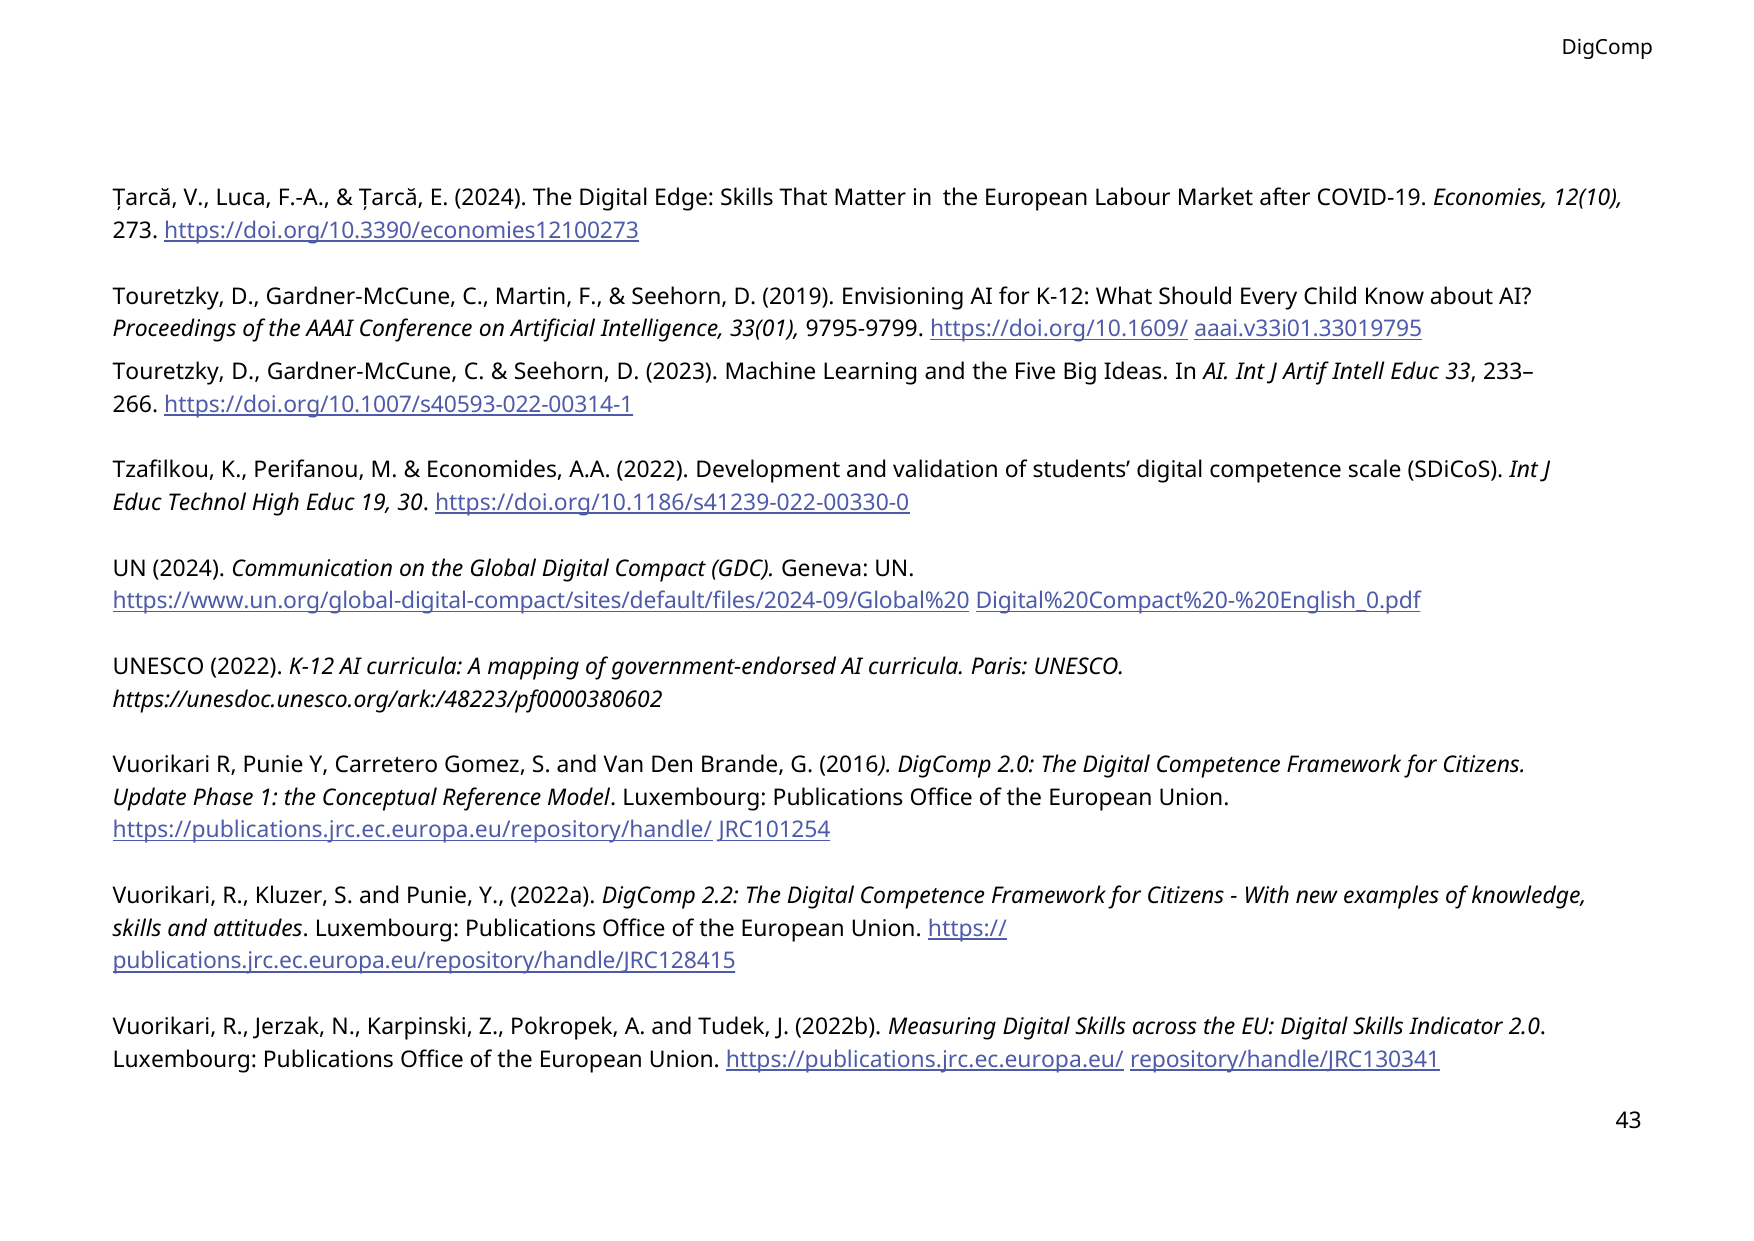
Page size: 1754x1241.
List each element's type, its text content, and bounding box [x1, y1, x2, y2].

text Vuorikari, R., Kluzer, S. and Punie, Y., (2022a). DigComp 2.2: The Digital Competence Framework for Citizens - With new examples of knowledge, skills and attitudes. Luxembourg: Publications Office of the European Union. https:// publications.jrc.ec.europa.eu/repository/handle/JRC128415 [112, 879, 1594, 976]
text UN (2024). Communication on the Global Digital Compact (GDC). Geneva: UN. https://www.un.org/global-digital-compact/sites/default/files/2024-09/Global%20 Digital%20Compact%20-%20English_0.pdf [112, 552, 1595, 616]
text UNESCO (2022). K-12 AI curricula: A mapping of government-endorsed AI curricula. Paris: UNESCO. https://unesdoc.unesco.org/ark:/48223/pf0000380602 [112, 650, 1594, 714]
text Tzafilkou, K., Perifanou, M. & Economides, A.A. (2022). Development and validation of students’ digital competence scale (SDiCoS). Int J Educ Technol High Educ 19, 30. https://doi.org/10.1186/s41239-022-00330-0 [112, 453, 1600, 517]
text Vuorikari, R., Jerzak, N., Karpinski, Z., Pokropek, A. and Tudek, J. (2022b). Measuring Digital Skills across the EU: Digital Skills Indicator 2.0. Luxembourg: Publications Office of the European Union. https://publications.jrc.ec.europa.eu/ repository/handle/JRC130341 [112, 1010, 1595, 1074]
text Vuorikari R, Punie Y, Carretero Gomez, S. and Van Den Brande, G. (2016). DigComp 2.0: The Digital Competence Framework for Citizens. Update Phase 1: the Conceptual Reference Model. Luxembourg: Publications Office of the European Union. https://publications.jrc.ec.europa.eu/repository/handle/ JRC101254 [112, 748, 1553, 845]
text Touretzky, D., Gardner-McCune, C. & Seehorn, D. (2023). Machine Learning and the Five Big Ideas. In AI. Int J Artif Intell Educ 33, 233–266. https://doi.org/10.1007/s40593-022-00314-1 [112, 355, 1535, 419]
text Țarcă, V., Luca, F.-A., & Țarcă, E. (2024). The Digital Edge: Skills That Matter in the European Labour Market after COVID-19. Economies, 12(10), 273. https://doi.org/10.3390/economies12100273 [112, 181, 1637, 245]
text Touretzky, D., Gardner-McCune, C., Martin, F., & Seehorn, D. (2019). Envisioning AI for K-12: What Should Every Child Know about AI? Proceedings of the AAAI Conference on Artificial Intelligence, 33(01), 9795-9799. https://doi.org/10.1609/ aaai.v33i01.33019795 [112, 279, 1631, 343]
